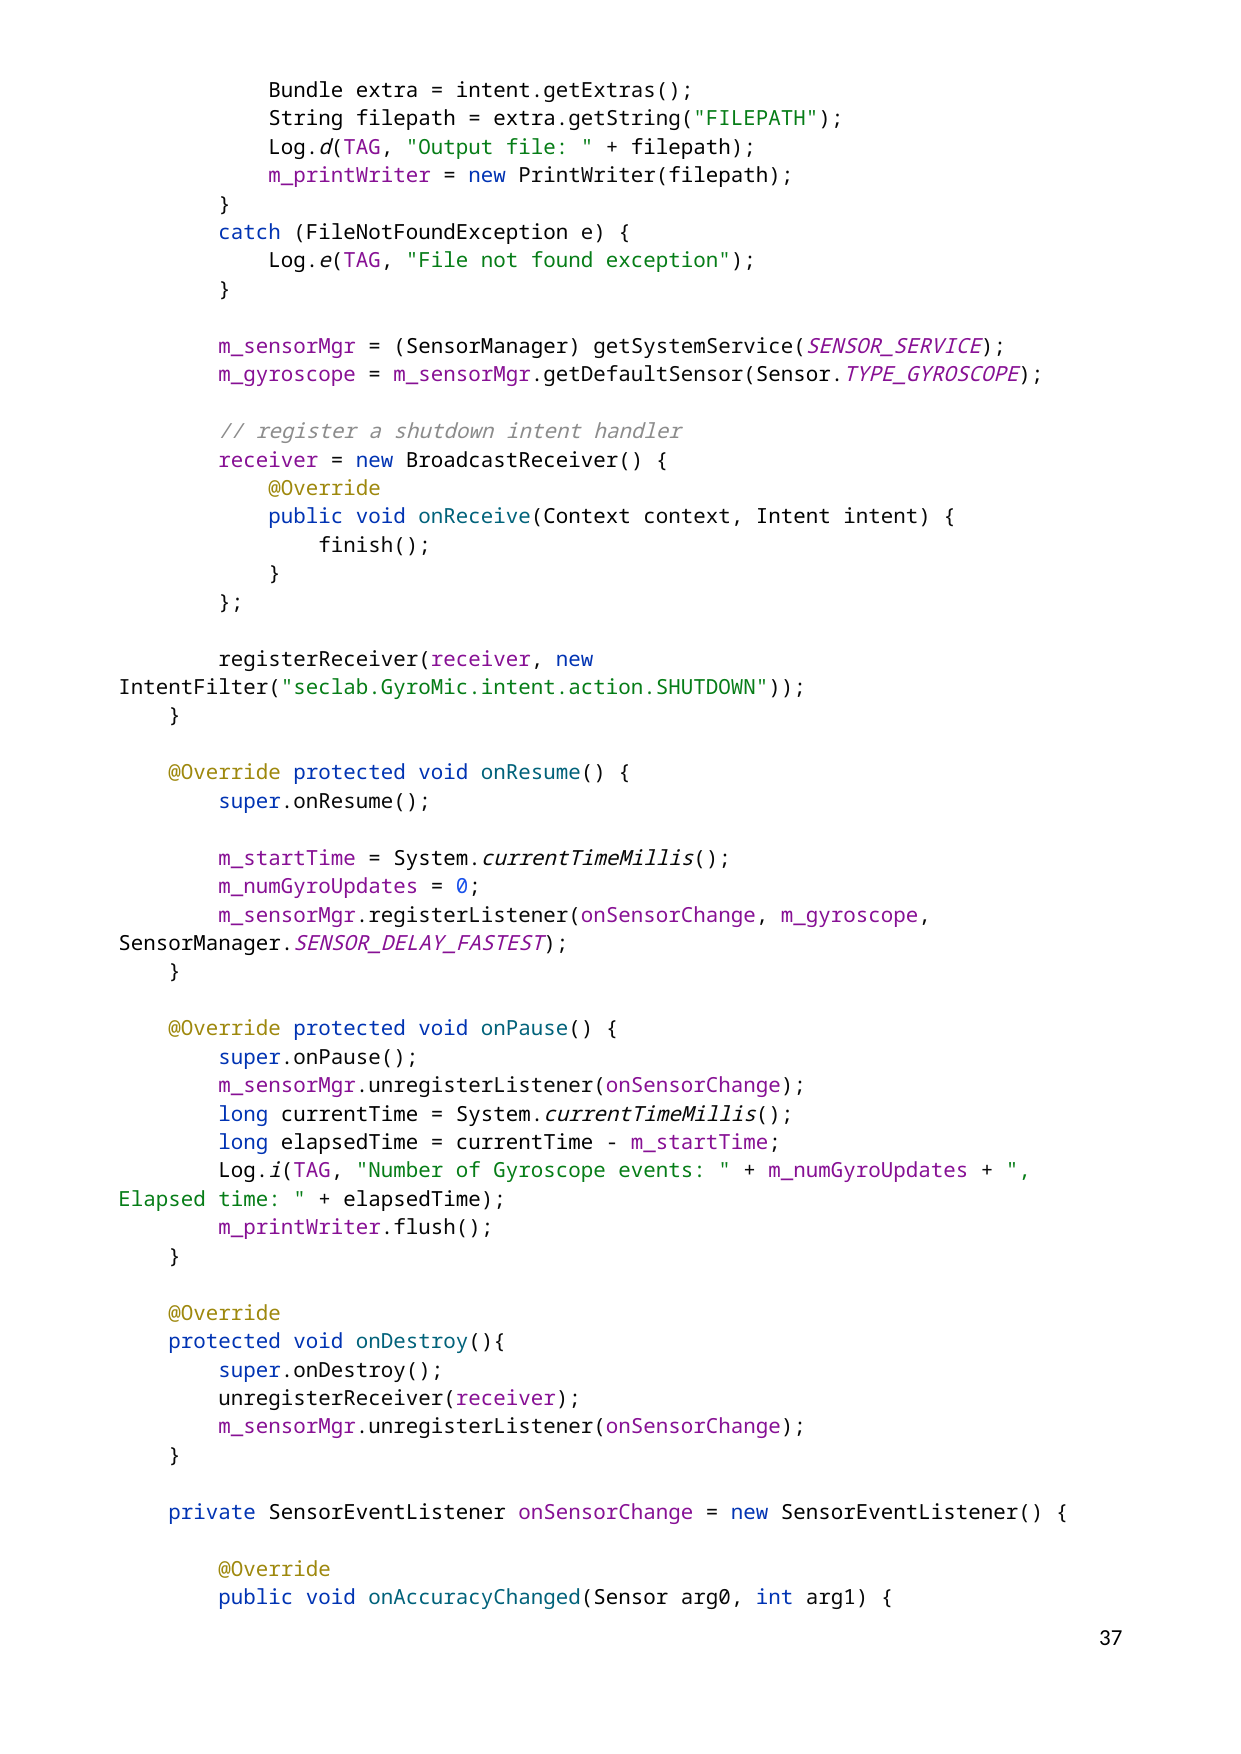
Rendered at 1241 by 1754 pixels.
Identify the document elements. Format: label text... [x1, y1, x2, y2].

text Bundle extra = intent.getExtras(); String filepath = extra.getString("FILEPATH"); Log.d(TAG, "Output file: " + filepath); m_printWriter = new PrintWriter(filepath); } catch (FileNotFoundException e) { Log.e(TAG, "File not found exception"); } m_sensorMgr = (SensorManager) getSystemService(SENSOR_SERVICE); m_gyroscope = m_sensorMgr.getDefaultSensor(Sensor.TYPE_GYROSCOPE); // register a shutdown intent handler receiver = new BroadcastReceiver() { @Override public void onReceive(Context context, Intent intent) { finish(); } }; registerReceiver(receiver, new IntentFilter("seclab.GyroMic.intent.action.SHUTDOWN")); } @Override protected void onResume() { super.onResume(); m_startTime = System.currentTimeMillis(); m_numGyroUpdates = 0; m_sensorMgr.registerListener(onSensorChange, m_gyroscope, SensorManager.SENSOR_DELAY_FASTEST); } @Override protected void onPause() { super.onPause(); m_sensorMgr.unregisterListener(onSensorChange); long currentTime = System.currentTimeMillis(); long elapsedTime = currentTime - m_startTime; Log.i(TAG, "Number of Gyroscope events: " + m_numGyroUpdates + ", Elapsed time: " + elapsedTime); m_printWriter.flush(); } @Override protected void onDestroy(){ super.onDestroy(); unregisterReceiver(receiver); m_sensorMgr.unregisterListener(onSensorChange); } private SensorEventListener onSensorChange = new SensorEventListener() { @Override public void onAccuracyChanged(Sensor arg0, int arg1) { [118, 75, 1122, 1611]
